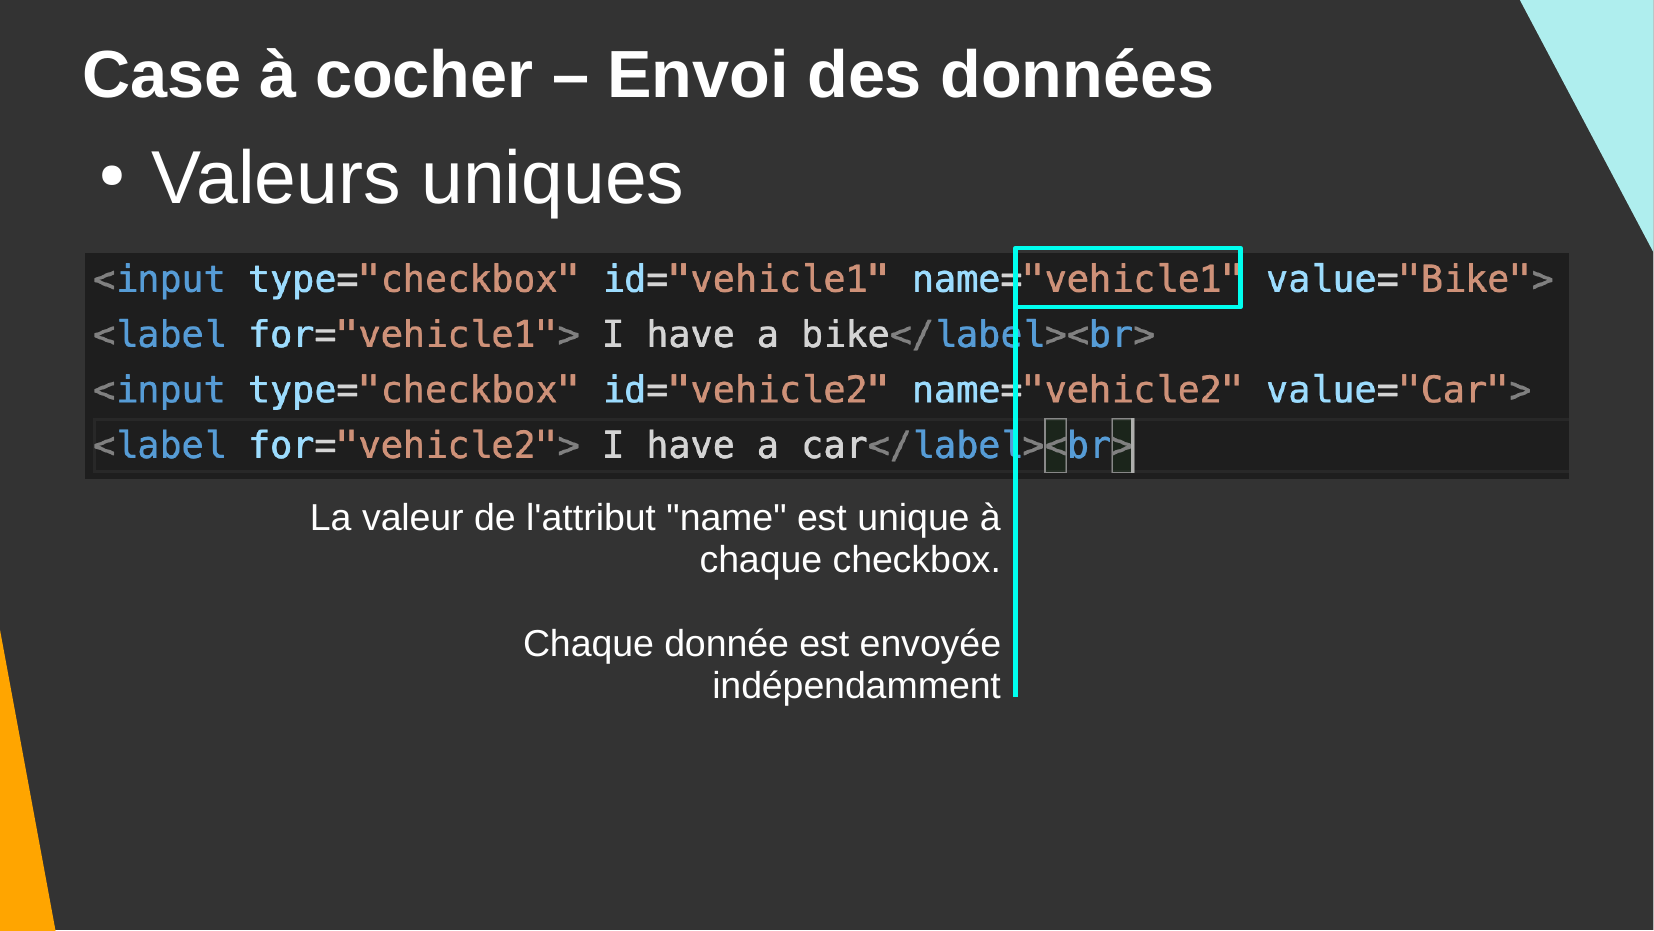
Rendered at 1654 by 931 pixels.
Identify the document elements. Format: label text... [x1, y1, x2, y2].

text_box [1519, 0, 1654, 254]
title Case à cocher – Envoi des données [82, 37, 1571, 114]
picture [1018, 253, 1238, 305]
picture [85, 253, 1013, 479]
text_box La valeur de l'attribut "name" est unique à chaque checkbox. Chaque donnée est envoyée indépendamment [236, 489, 1016, 714]
list Valeurs uniques [80, 135, 1605, 225]
picture [1018, 253, 1569, 479]
text_box [0, 629, 56, 931]
